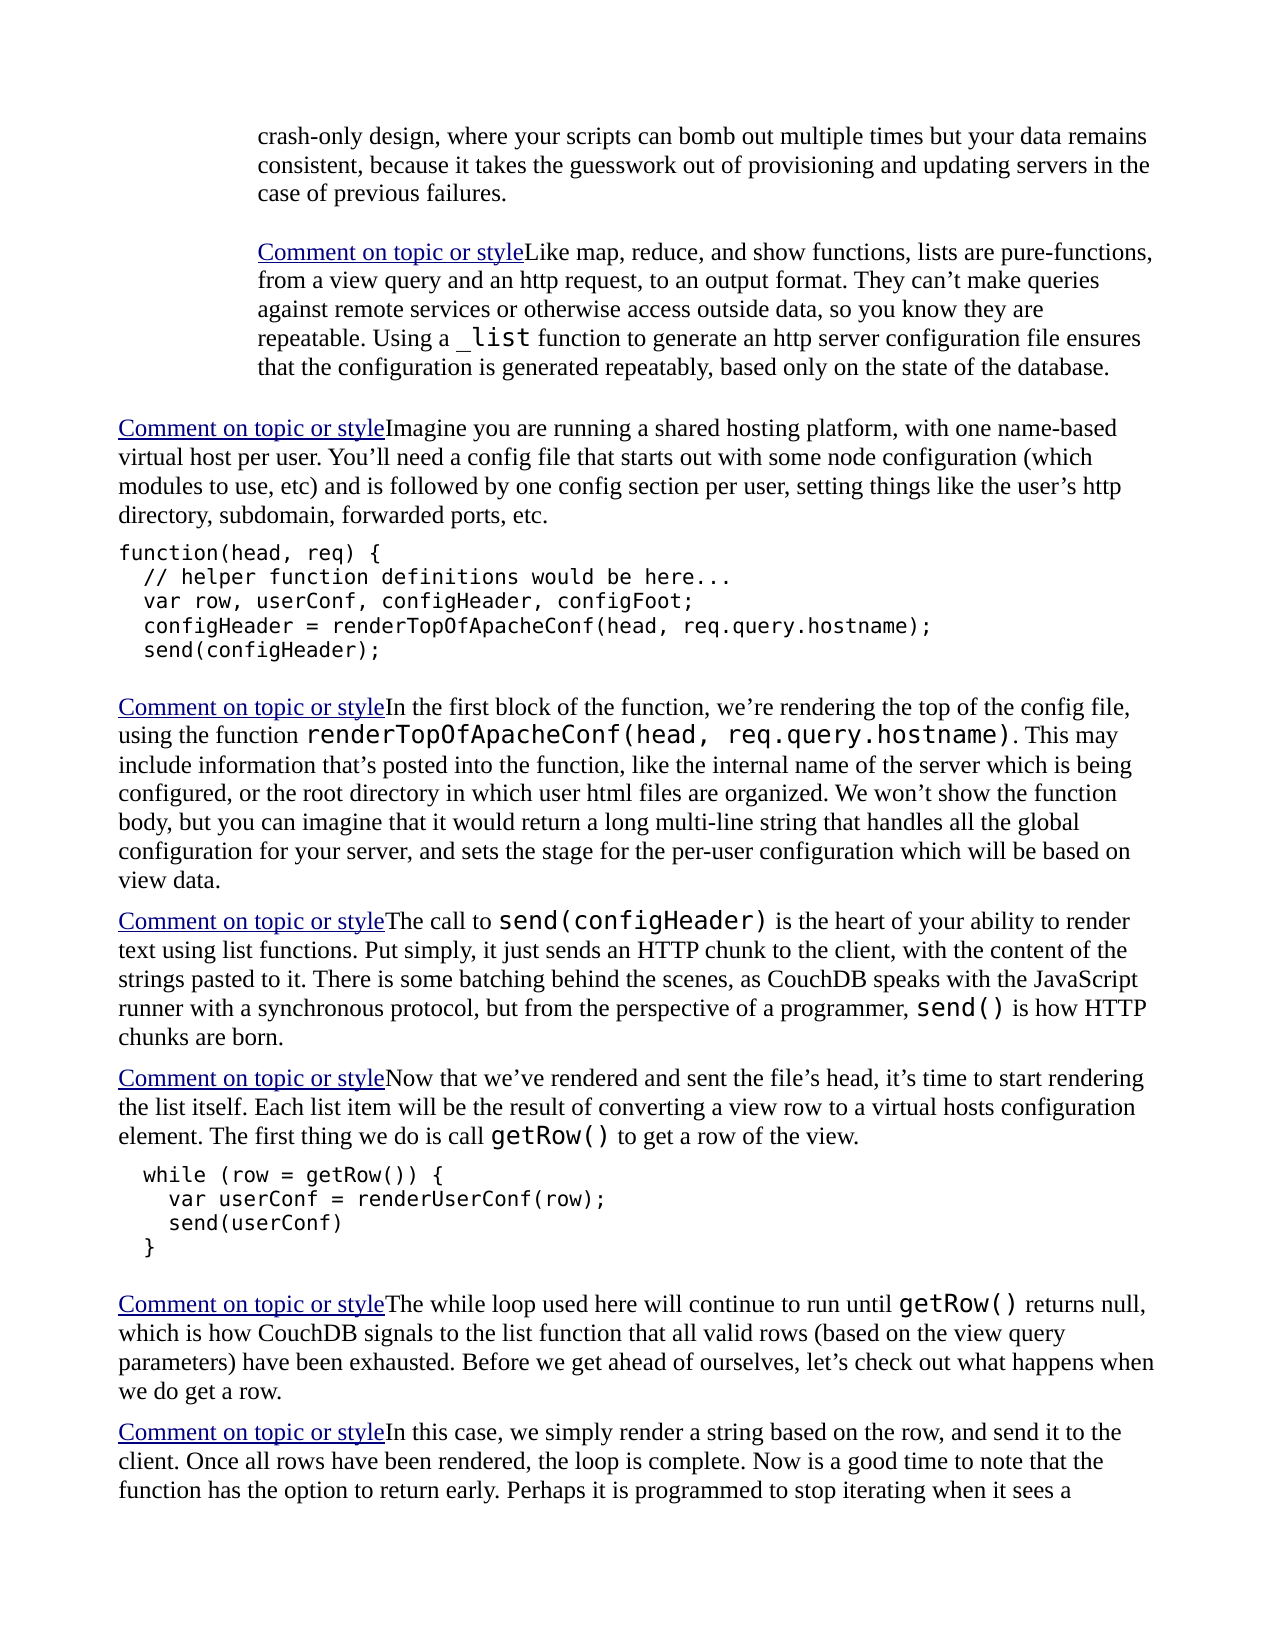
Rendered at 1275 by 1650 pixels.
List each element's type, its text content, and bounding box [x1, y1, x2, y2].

text var row, userConf, configHeader, configFoot; [118, 589, 1157, 614]
text function(head, req) { [118, 541, 1157, 565]
text } [118, 1235, 1157, 1260]
text Comment on topic or styleNow that we’ve rendered and sent the file’s head, it’s time to start rendering the list itself. Each list item will be the result of converting a view row to a virtual hosts configuration element. The first thing we do is call getRow() to get a row of the view. [118, 1063, 1157, 1150]
text Comment on topic or styleIn this case, we simply render a string based on the row, and send it to the client. Once all rows have been rendered, the loop is complete. Now is a good time to note that the function has the option to return early. Perhaps it is programmed to stop iterating when it sees a [118, 1417, 1157, 1503]
text Comment on topic or styleThe call to send(configHeader) is the heart of your ability to render text using list functions. Put simply, it just sends an HTTP chunk to the client, with the content of the strings pasted to it. There is some batching behind the scenes, as CouchDB speaks with the JavaScript runner with a synchronous protocol, but from the perspective of a programmer, send() is how HTTP chunks are born. [118, 906, 1157, 1051]
text while (row = getRow()) { [118, 1163, 1157, 1187]
text configHeader = renderTopOfApacheConf(head, req.query.hostname); [118, 614, 1157, 638]
text // helper function definitions would be here... [118, 565, 1157, 589]
text var userConf = renderUserConf(row); [118, 1187, 1157, 1211]
text Comment on topic or styleIn the first block of the function, we’re rendering the top of the config file, using the function renderTopOfApacheConf(head, req.query.hostname). This may include information that’s posted into the function, like the internal name of the server which is being configured, or the root directory in which user html files are organized. We won’t show the function body, but you can imagine that it would return a long multi-line string that handles all the global configuration for your server, and sets the stage for the per-user configuration which will be based on view data. [118, 692, 1157, 893]
text Comment on topic or styleImagine you are running a shared hosting platform, with one name-based virtual host per user. You’ll need a config file that starts out with some node configuration (which modules to use, etc) and is followed by one config section per user, setting things like the user’s http directory, subdomain, forwarded ports, etc. [118, 413, 1157, 528]
text send(configHeader); [118, 638, 1157, 662]
text send(userConf) [118, 1211, 1157, 1235]
text Comment on topic or styleThe while loop used here will continue to run until getRow() returns null, which is how CouchDB signals to the list function that all valid rows (based on the view query parameters) have been exhausted. Before we get ahead of ourselves, let’s check out what happens when we do get a row. [118, 1289, 1157, 1405]
table_header crash-only design, where your scripts can bomb out multiple times but your data remains consistent, because it takes the guesswork out of provisioning and updating servers in the case of previous failures. Comment on topic or styleLike map, reduce, and show functions, lists are pure-functions, from a view query and an http request, to an output format. They can’t make queries against remote services or otherwise access outside data, so you know they are repeatable. Using a _list function to generate an http server configuration file ensures that the configuration is generated repeatably, based only on the state of the database. [254, 118, 1157, 413]
table_header [118, 118, 254, 413]
